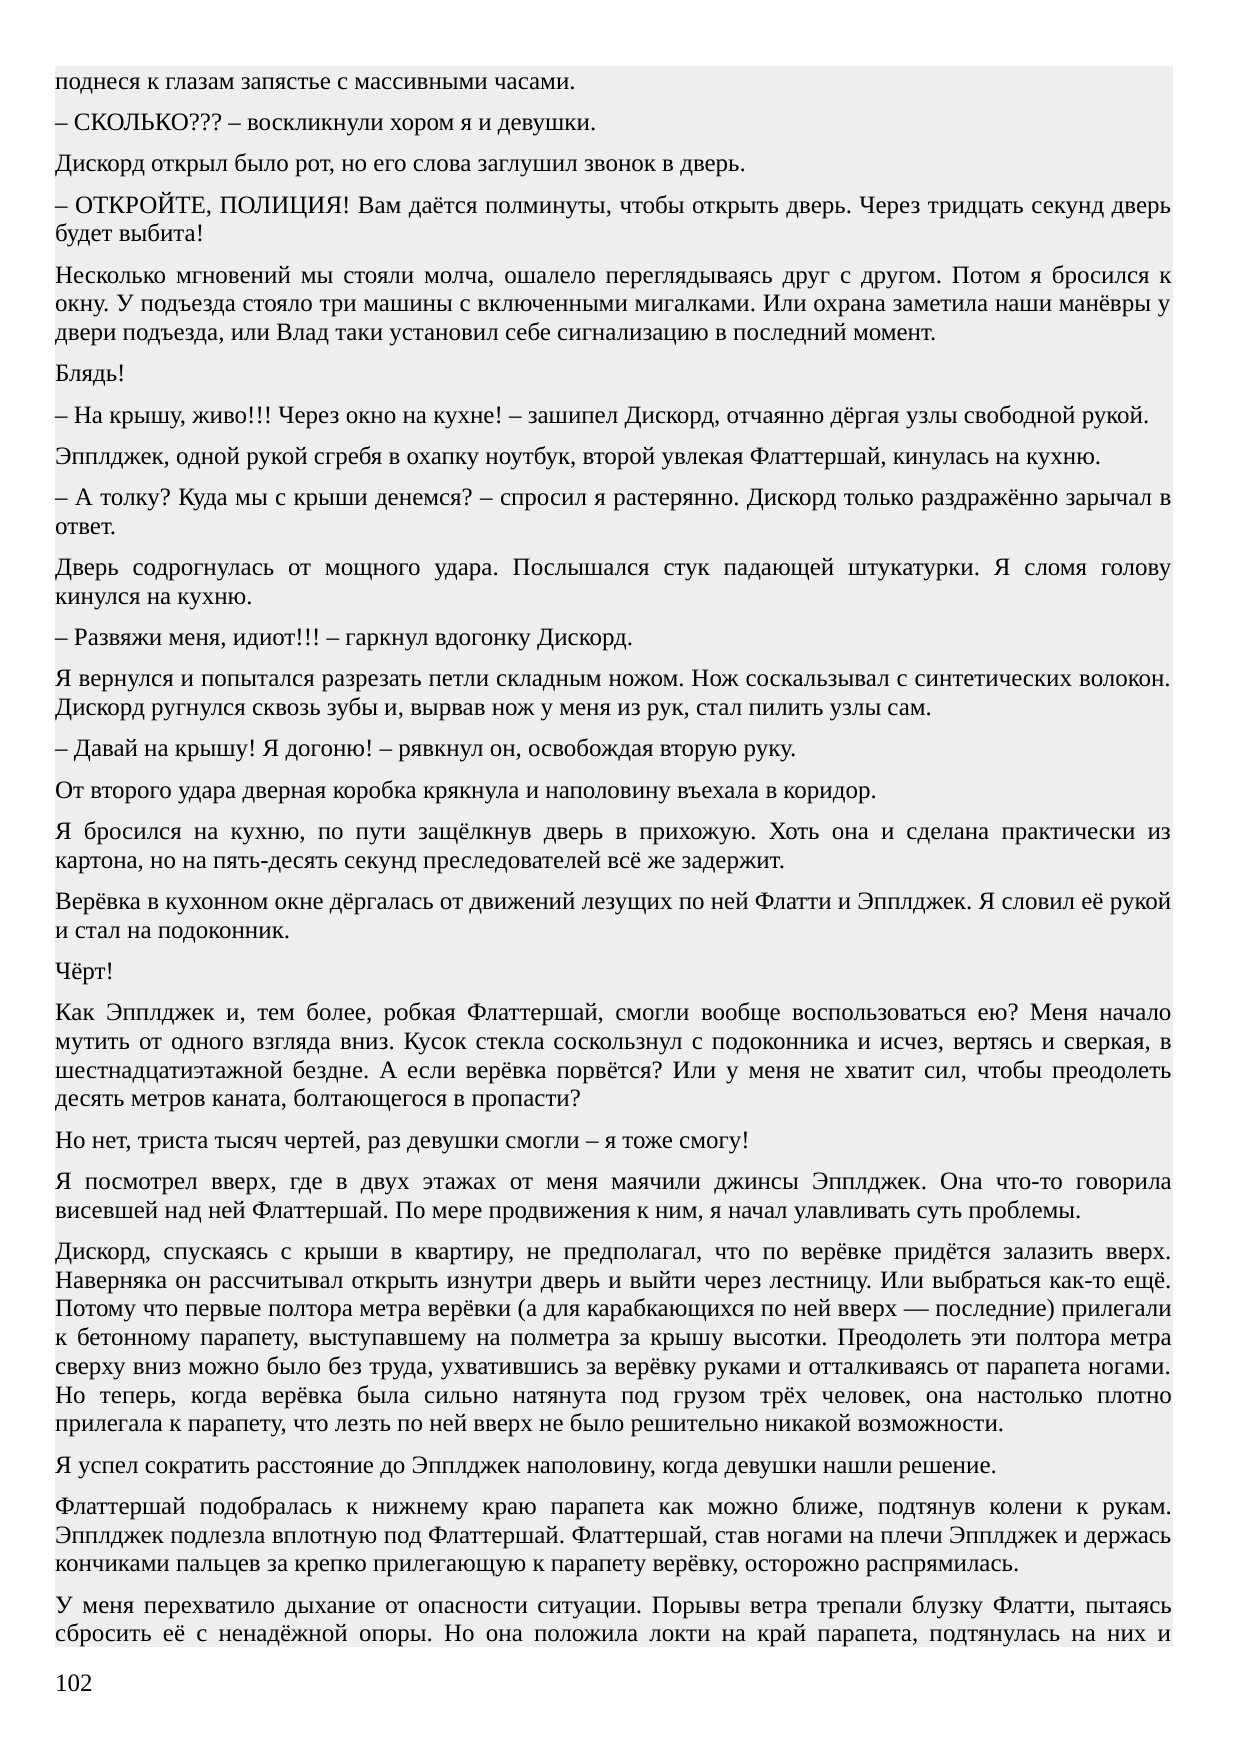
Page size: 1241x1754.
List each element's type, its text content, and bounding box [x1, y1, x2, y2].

text Дверь содрогнулась от мощного удара. Послышался стук падающей штукатурки. Я сломя голову кинулся на кухню. [55, 552, 1173, 610]
text Дискорд, спускаясь с крыши в квартиру, не предполагал, что по верёвке придётся залазить вверх. Наверняка он рассчитывал открыть изнутри дверь и выйти через лестницу. Или выбраться как-то ещё. Потому что первые полтора метра верёвки (а для карабкающихся по ней вверх — последние) прилегали к бетонному парапету, выступавшему на полметра за крышу высотки. Преодолеть эти полтора метра сверху вниз можно было без труда, ухватившись за верёвку руками и отталкиваясь от парапета ногами. Но теперь, когда верёвка была сильно натянута под грузом трёх человек, она настолько плотно прилегала к парапету, что лезть по ней вверх не было решительно никакой возможности. [55, 1236, 1173, 1437]
text – СКОЛЬКО??? – воскликнули хором я и девушки. [55, 107, 1173, 136]
text – Развяжи меня, идиот!!! – гаркнул вдогонку Дискорд. [55, 622, 1173, 651]
text – На крышу, живо!!! Через окно на кухне! – зашипел Дискорд, отчаянно дёргая узлы свободной рукой. [55, 400, 1173, 428]
text Но нет, триста тысяч чертей, раз девушки смогли – я тоже смогу! [55, 1125, 1173, 1153]
text Блядь! [55, 358, 1173, 387]
text Чёрт! [55, 956, 1173, 985]
text От второго удара дверная коробка крякнула и наполовину въехала в коридор. [55, 775, 1173, 803]
text Флаттершай подобралась к нижнему краю парапета как можно ближе, подтянув колени к рукам. Эпплджек подлезла вплотную под Флаттершай. Флаттершай, став ногами на плечи Эпплджек и держась кончиками пальцев за крепко прилегающую к парапету верёвку, осторожно распрямилась. [55, 1491, 1173, 1577]
text поднеся к глазам запястье с массивными часами. [55, 66, 1173, 95]
text Я вернулся и попытался разрезать петли складным ножом. Нож соскальзывал с синтетических волокон. Дискорд ругнулся сквозь зубы и, вырвав нож у меня из рук, стал пилить узлы сам. [55, 663, 1173, 721]
text Дискорд открыл было рот, но его слова заглушил звонок в дверь. [55, 148, 1173, 177]
text Я бросился на кухню, по пути защёлкнув дверь в прихожую. Хоть она и сделана практически из картона, но на пять-десять секунд преследователей всё же задержит. [55, 816, 1173, 873]
text Я посмотрел вверх, где в двух этажах от меня маячили джинсы Эпплджек. Она что-то говорила висевшей над ней Флаттершай. По мере продвижения к ним, я начал улавливать суть проблемы. [55, 1166, 1173, 1223]
text – Давай на крышу! Я догоню! – рявкнул он, освобождая вторую руку. [55, 733, 1173, 762]
text – А толку? Куда мы с крыши денемся? – спросил я растерянно. Дискорд только раздражённо зарычал в ответ. [55, 482, 1173, 540]
text Эпплджек, одной рукой сгребя в охапку ноутбук, второй увлекая Флаттершай, кинулась на кухню. [55, 441, 1173, 470]
text Я успел сократить расстояние до Эпплджек наполовину, когда девушки нашли решение. [55, 1450, 1173, 1478]
text Несколько мгновений мы стояли молча, ошалело переглядываясь друг с другом. Потом я бросился к окну. У подъезда стояло три машины с включенными мигалками. Или охрана заметила наши манёвры у двери подъезда, или Влад таки установил себе сигнализацию в последний момент. [55, 260, 1173, 346]
text Верёвка в кухонном окне дёргалась от движений лезущих по ней Флатти и Эпплджек. Я словил её рукой и стал на подоконник. [55, 886, 1173, 943]
text – ОТКРОЙТЕ, ПОЛИЦИЯ! Вам даётся полминуты, чтобы открыть дверь. Через тридцать секунд дверь будет выбита! [55, 190, 1173, 247]
text Как Эпплджек и, тем более, робкая Флаттершай, смогли вообще воспользоваться ею? Меня начало мутить от одного взгляда вниз. Кусок стекла соскользнул с подоконника и исчез, вертясь и сверкая, в шестнадцатиэтажной бездне. А если верёвка порвётся? Или у меня не хватит сил, чтобы преодолеть десять метров каната, болтающегося в пропасти? [55, 997, 1173, 1112]
text У меня перехватило дыхание от опасности ситуации. Порывы ветра трепали блузку Флатти, пытаясь сбросить её с ненадёжной опоры. Но она положила локти на край парапета, подтянулась на них и [55, 1590, 1173, 1647]
